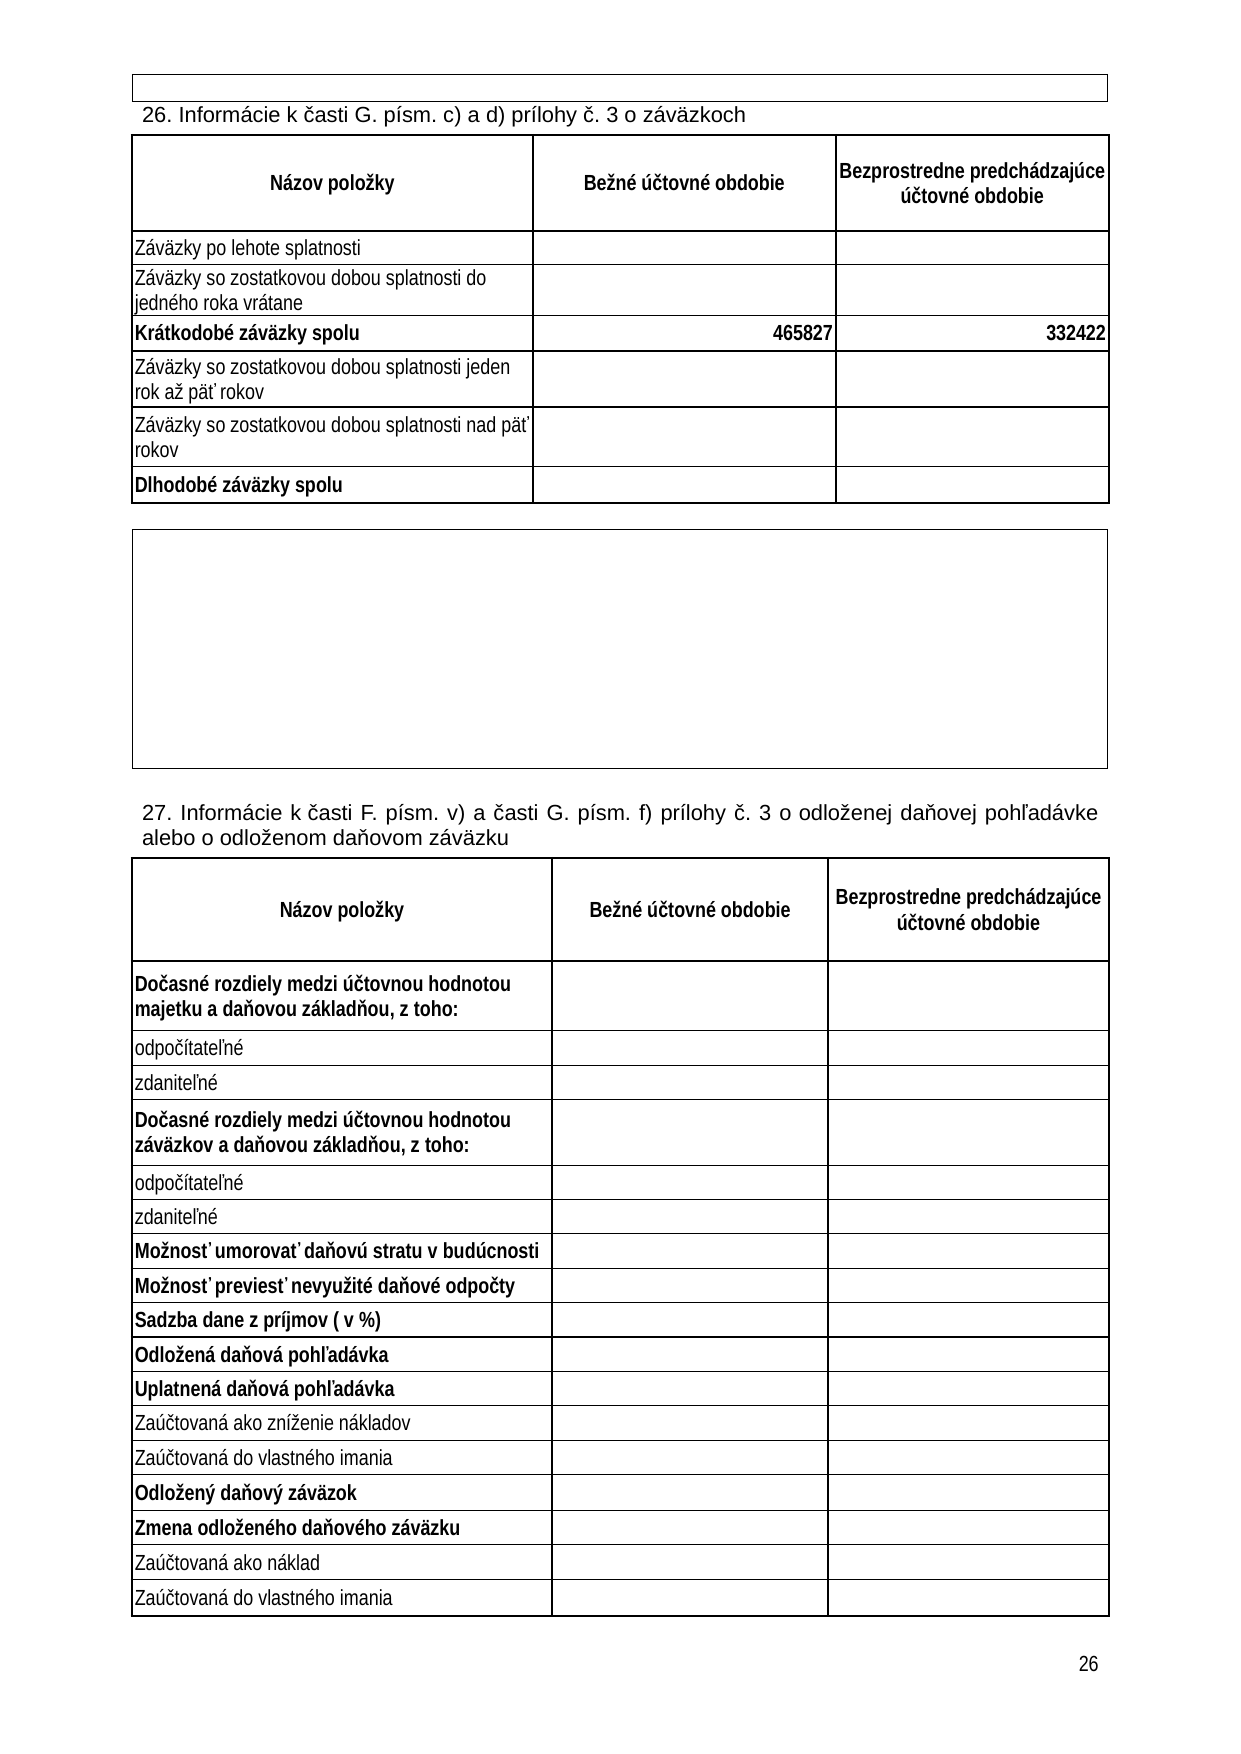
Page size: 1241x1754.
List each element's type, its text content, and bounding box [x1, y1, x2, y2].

table_cell odpočítateľné [133, 1031, 551, 1064]
table_cell [534, 467, 835, 502]
table_cell [553, 1269, 827, 1302]
table_cell [829, 1200, 1108, 1233]
table_header Bezprostredne predchádzajúce účtovné obdobie [837, 136, 1108, 229]
table_cell [829, 1166, 1108, 1199]
table_cell [553, 1100, 827, 1164]
table_cell [553, 1406, 827, 1439]
table_cell Možnosť umorovať daňovú stratu v budúcnosti [133, 1234, 551, 1268]
table_cell Záväzky so zostatkovou dobou splatnosti jeden rok až päť rokov [133, 352, 532, 406]
table_cell Dočasné rozdiely medzi účtovnou hodnotou záväzkov a daňovou základňou, z toho: [133, 1100, 551, 1164]
table_cell [829, 1511, 1108, 1544]
table_header Názov položky [133, 859, 551, 960]
table_cell [534, 352, 835, 406]
table_cell Záväzky so zostatkovou dobou splatnosti do jedného roka vrátane [133, 265, 532, 315]
table_cell [553, 1441, 827, 1474]
table_cell [553, 1545, 827, 1579]
table_cell [829, 1545, 1108, 1579]
table_cell Zmena odloženého daňového záväzku [133, 1511, 551, 1544]
table_cell Dočasné rozdiely medzi účtovnou hodnotou majetku a daňovou základňou, z toho: [133, 962, 551, 1030]
table_cell Možnosť previesť nevyužité daňové odpočty [133, 1269, 551, 1302]
table_cell 332422 [837, 316, 1108, 349]
table_cell [553, 962, 827, 1030]
table_cell [553, 1200, 827, 1233]
table_cell Záväzky po lehote splatnosti [133, 232, 532, 264]
table_cell [553, 1031, 827, 1064]
table_header Bezprostredne predchádzajúce účtovné obdobie [829, 859, 1108, 960]
table_cell Sadzba dane z príjmov ( v %) [133, 1303, 551, 1336]
table_cell [553, 1066, 827, 1099]
table_cell [837, 467, 1108, 502]
table_header Bežné účtovné obdobie [553, 859, 827, 960]
table_header Názov položky [133, 136, 532, 229]
table_cell [837, 408, 1108, 466]
table_cell [829, 1066, 1108, 1099]
table_cell [553, 1511, 827, 1544]
table_cell [553, 1234, 827, 1268]
table_cell [837, 352, 1108, 406]
table_cell [829, 1100, 1108, 1164]
table_cell Odložený daňový záväzok [133, 1475, 551, 1510]
table_cell 465827 [534, 316, 835, 349]
table_cell Odložená daňová pohľadávka [133, 1338, 551, 1371]
table_cell [534, 265, 835, 315]
table_cell [553, 1303, 827, 1336]
table_cell [829, 1303, 1108, 1336]
text 27. Informácie k časti F. písm. v) a časti G. písm. f) prílohy č. 3 o odloženej daňovej pohľadávke alebo o odloženom daňovom záväzku [142, 800, 1098, 851]
table_cell Uplatnená daňová pohľadávka [133, 1372, 551, 1405]
table_header [133, 75, 1107, 101]
table_cell [829, 1441, 1108, 1474]
table_cell Záväzky so zostatkovou dobou splatnosti nad päť rokov [133, 408, 532, 466]
table_cell [829, 1031, 1108, 1064]
table_cell Zaúčtovaná do vlastného imania [133, 1580, 551, 1614]
table_cell [553, 1475, 827, 1510]
table_cell odpočítateľné [133, 1166, 551, 1199]
table_cell [829, 1580, 1108, 1614]
table_cell [553, 1166, 827, 1199]
table_cell [837, 232, 1108, 264]
table_cell Zaúčtovaná do vlastného imania [133, 1441, 551, 1474]
table_cell Dlhodobé záväzky spolu [133, 467, 532, 502]
table_cell [829, 1475, 1108, 1510]
table_cell [534, 232, 835, 264]
table_cell Zaúčtovaná ako náklad [133, 1545, 551, 1579]
table_header [133, 530, 1107, 768]
table_cell [829, 1338, 1108, 1371]
table_cell zdaniteľné [133, 1200, 551, 1233]
table_cell [829, 1406, 1108, 1439]
table_cell [829, 1372, 1108, 1405]
table_cell [829, 962, 1108, 1030]
table_cell [534, 408, 835, 466]
table_cell Krátkodobé záväzky spolu [133, 316, 532, 349]
text 26. Informácie k časti G. písm. c) a d) prílohy č. 3 o záväzkoch [142, 102, 1098, 127]
table_cell [553, 1372, 827, 1405]
table_cell [837, 265, 1108, 315]
table_cell [829, 1269, 1108, 1302]
table_cell [553, 1580, 827, 1614]
table_cell [829, 1234, 1108, 1268]
table_cell Zaúčtovaná ako zníženie nákladov [133, 1406, 551, 1439]
table_header Bežné účtovné obdobie [534, 136, 835, 229]
table_cell zdaniteľné [133, 1066, 551, 1099]
table_cell [553, 1338, 827, 1371]
